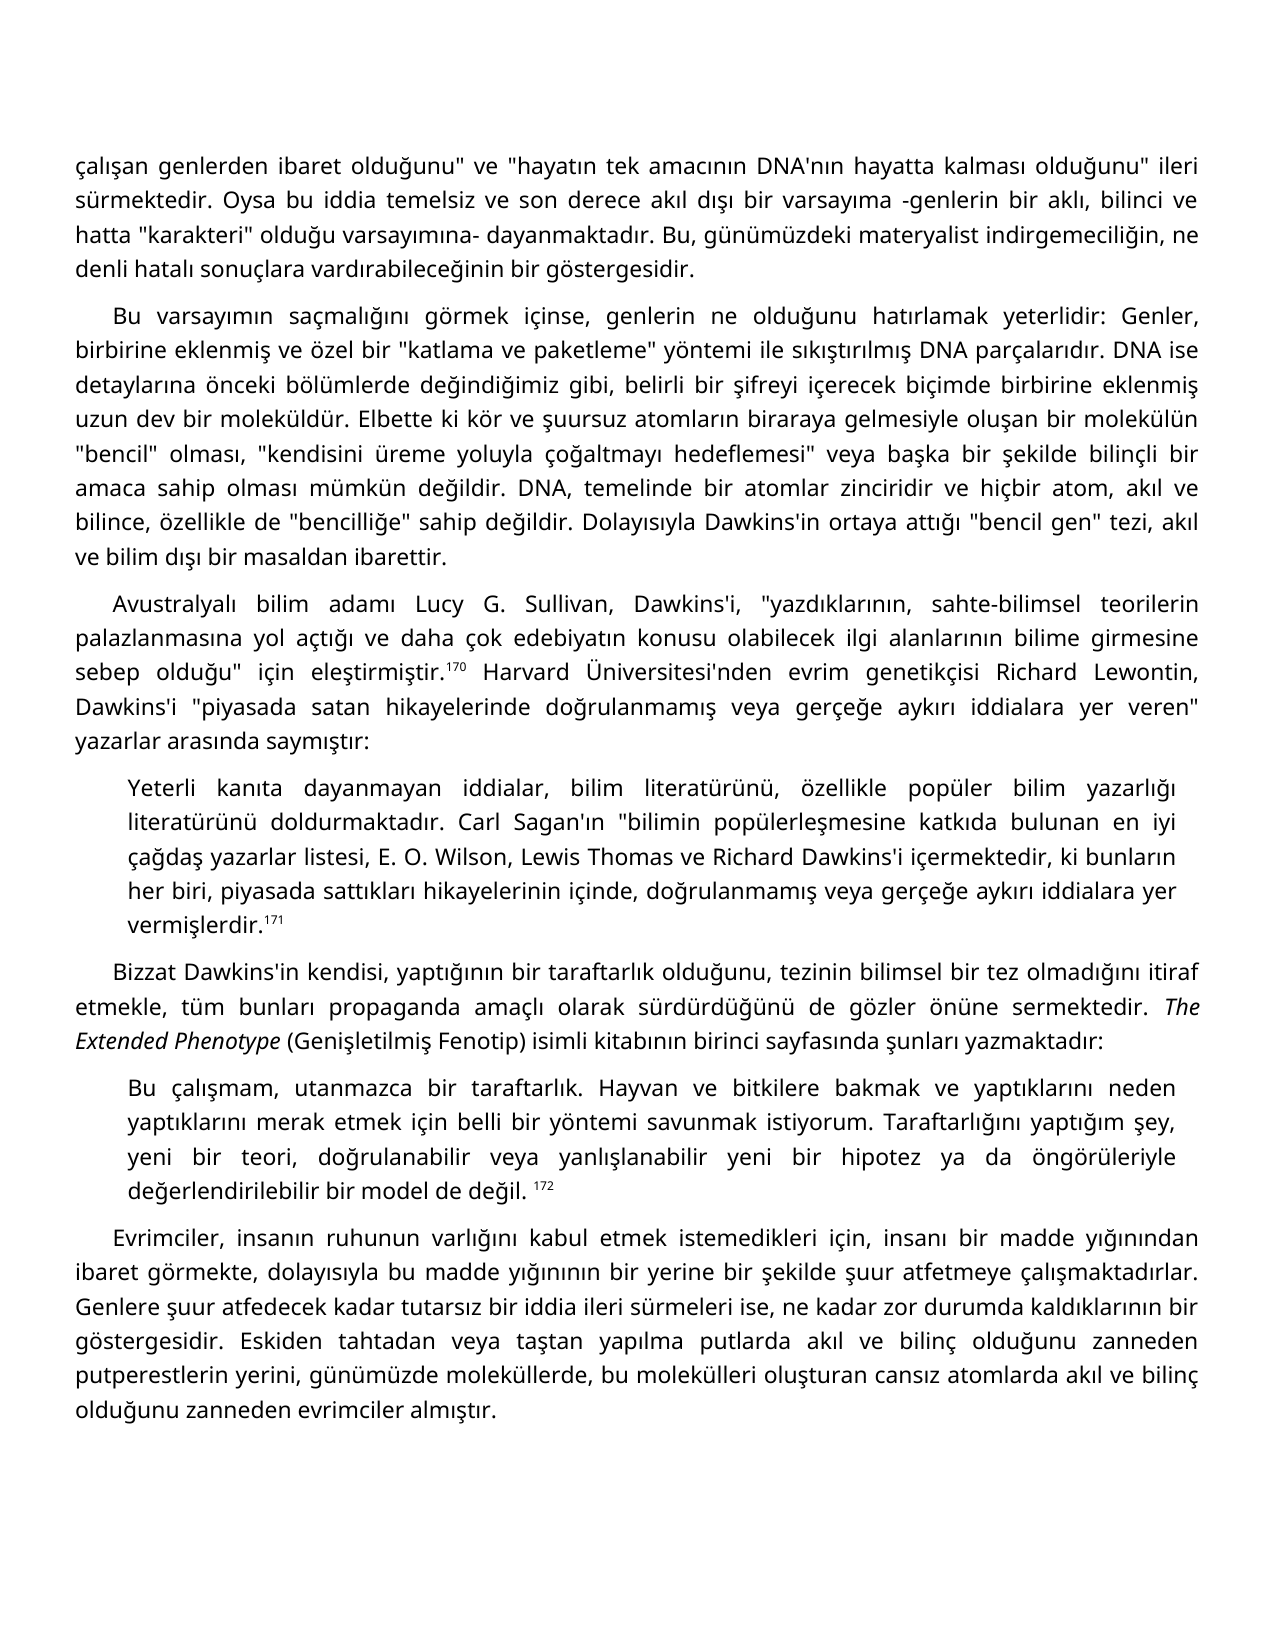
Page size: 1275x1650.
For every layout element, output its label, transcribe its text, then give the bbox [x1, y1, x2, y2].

text Bizzat Dawkins'in kendisi, yaptığının bir taraftarlık olduğunu, tezinin bilimsel bir tez olmadığını itiraf etmekle, tüm bunları propaganda amaçlı olarak sürdürdüğünü de gözler önüne sermektedir. The Extended Phenotype (Genişletilmiş Fenotip) isimli kitabının birinci sayfasında şunları yazmaktadır: [75, 956, 1200, 1056]
text Bu çalışmam, utanmazca bir taraftarlık. Hayvan ve bitkilere bakmak ve yaptıklarını neden yaptıklarını merak etmek için belli bir yöntemi savunmak istiyorum. Taraftarlığını yaptığım şey, yeni bir teori, doğrulanabilir veya yanlışlanabilir yeni bir hipotez ya da öngörüleriyle değerlendirilebilir bir model de değil. 172 [127, 1072, 1177, 1206]
text Yeterli kanıta dayanmayan iddialar, bilim literatürünü, özellikle popüler bilim yazarlığı literatürünü doldurmaktadır. Carl Sagan'ın "bilimin popülerleşmesine katkıda bulunan en iyi çağdaş yazarlar listesi, E. O. Wilson, Lewis Thomas ve Richard Dawkins'i içermektedir, ki bunların her biri, piyasada sattıkları hikayelerinin içinde, doğrulanmamış veya gerçeğe aykırı iddialara yer vermişlerdir.171 [127, 772, 1177, 941]
text çalışan genlerden ibaret olduğunu" ve "hayatın tek amacının DNA'nın hayatta kalması olduğunu" ileri sürmektedir. Oysa bu iddia temelsiz ve son derece akıl dışı bir varsayıma -genlerin bir aklı, bilinci ve hatta "karakteri" olduğu varsayımına- dayanmaktadır. Bu, günümüzdeki materyalist indirgemeciliğin, ne denli hatalı sonuçlara vardırabileceğinin bir göstergesidir. [75, 150, 1200, 284]
text Bu varsayımın saçmalığını görmek içinse, genlerin ne olduğunu hatırlamak yeterlidir: Genler, birbirine eklenmiş ve özel bir "katlama ve paketleme" yöntemi ile sıkıştırılmış DNA parçalarıdır. DNA ise detaylarına önceki bölümlerde değindiğimiz gibi, belirli bir şifreyi içerecek biçimde birbirine eklenmiş uzun dev bir moleküldür. Elbette ki kör ve şuursuz atomların biraraya gelmesiyle oluşan bir molekülün "bencil" olması, "kendisini üreme yoluyla çoğaltmayı hedeflemesi" veya başka bir şekilde bilinçli bir amaca sahip olması mümkün değildir. DNA, temelinde bir atomlar zinciridir ve hiçbir atom, akıl ve bilince, özellikle de "bencilliğe" sahip değildir. Dolayısıyla Dawkins'in ortaya attığı "bencil gen" tezi, akıl ve bilim dışı bir masaldan ibarettir. [75, 300, 1200, 572]
text Avustralyalı bilim adamı Lucy G. Sullivan, Dawkins'i, "yazdıklarının, sahte-bilimsel teorilerin palazlanmasına yol açtığı ve daha çok edebiyatın konusu olabilecek ilgi alanlarının bilime girmesine sebep olduğu" için eleştirmiştir.170 Harvard Üniversitesi'nden evrim genetikçisi Richard Lewontin, Dawkins'i "piyasada satan hikayelerinde doğrulanmamış veya gerçeğe aykırı iddialara yer veren" yazarlar arasında saymıştır: [75, 587, 1200, 756]
text Evrimciler, insanın ruhunun varlığını kabul etmek istemedikleri için, insanı bir madde yığınından ibaret görmekte, dolayısıyla bu madde yığınının bir yerine bir şekilde şuur atfetmeye çalışmaktadırlar. Genlere şuur atfedecek kadar tutarsız bir iddia ileri sürmeleri ise, ne kadar zor durumda kaldıklarının bir göstergesidir. Eskiden tahtadan veya taştan yapılma putlarda akıl ve bilinç olduğunu zanneden putperestlerin yerini, günümüzde moleküllerde, bu molekülleri oluşturan cansız atomlarda akıl ve bilinç olduğunu zanneden evrimciler almıştır. [75, 1222, 1200, 1425]
